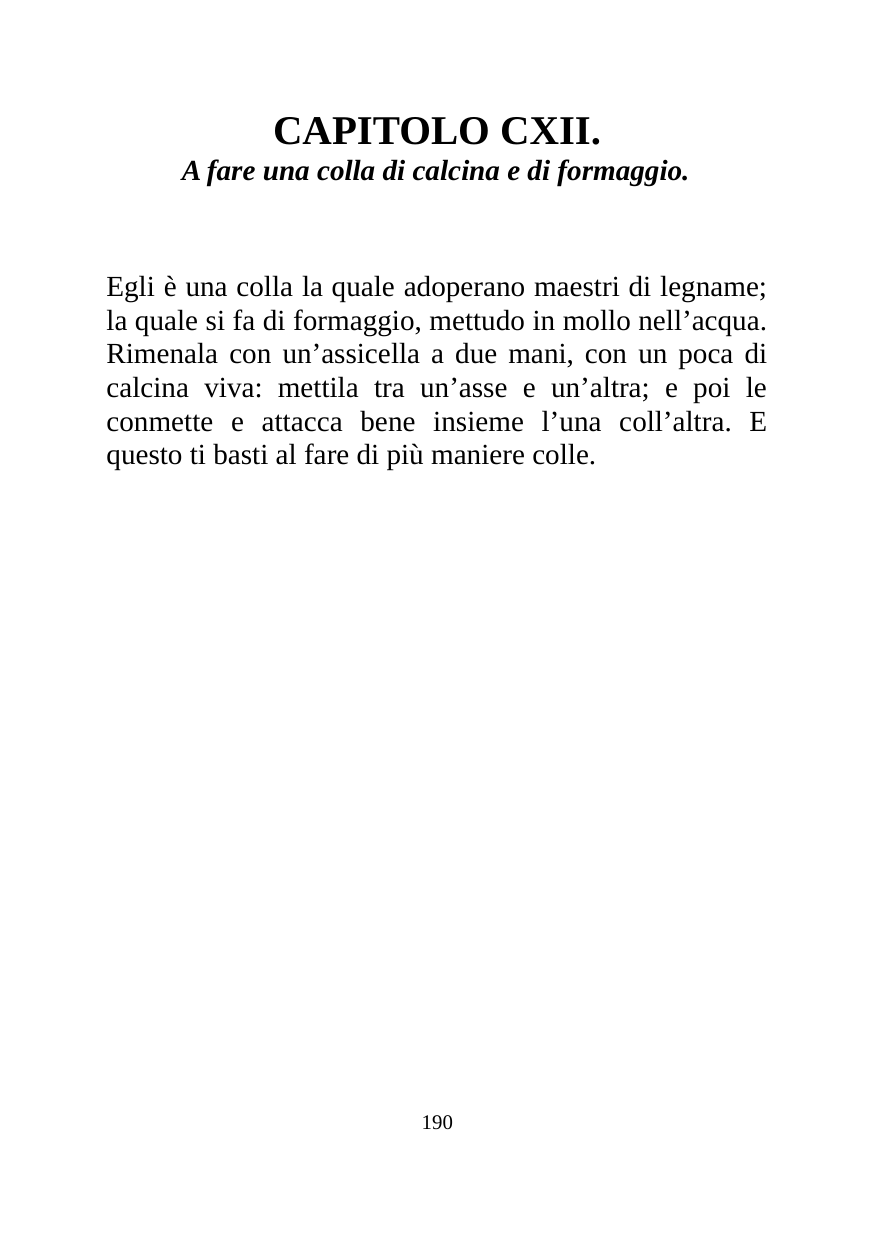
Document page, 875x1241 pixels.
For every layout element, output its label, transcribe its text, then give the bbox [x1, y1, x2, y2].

text Egli è una colla la quale adoperano maestri di legname; la quale si fa di formaggio, mettudo in mollo nell’acqua. Rimenala con un’assicella a due mani, con un poca di calcina viva: mettila tra un’asse e un’altra; e poi le conmette e attacca bene insieme l’una coll’altra. E questo ti basti al fare di più maniere colle. [106, 269, 768, 471]
subtitle CAPITOLO CXII. A fare una colla di calcina e di formaggio. [106, 106, 768, 187]
